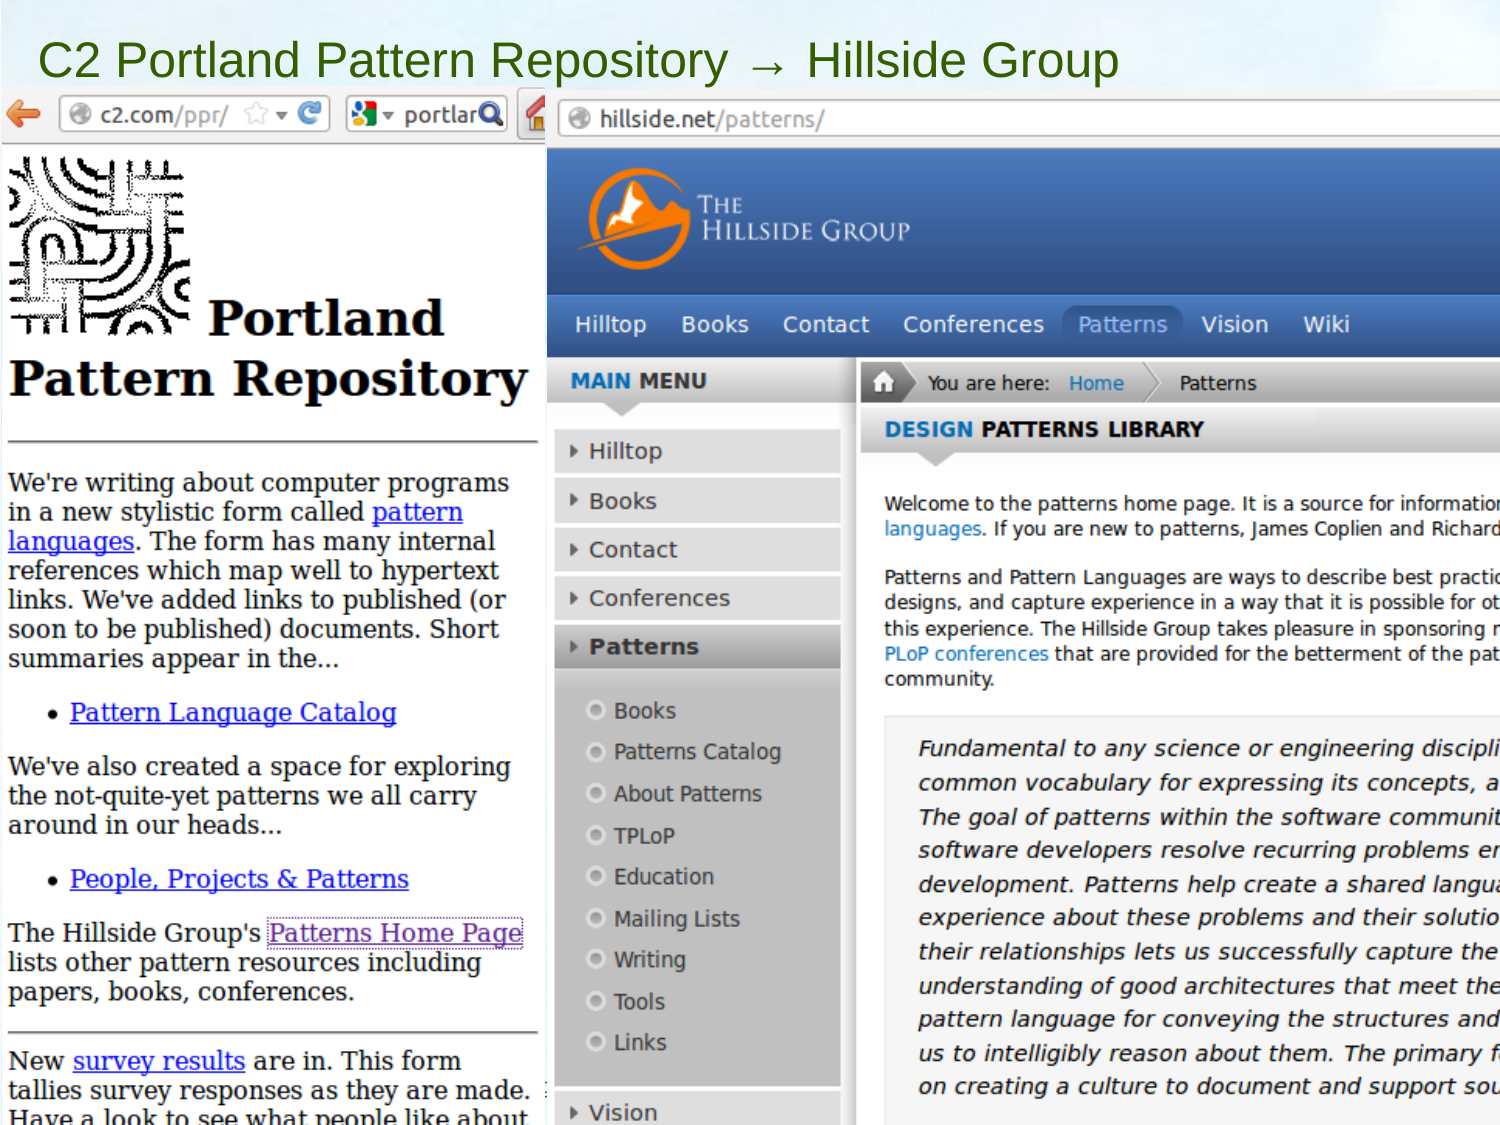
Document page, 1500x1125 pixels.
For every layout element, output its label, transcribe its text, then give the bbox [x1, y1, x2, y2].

title C2 Portland Pattern Repository → Hillside Group [37, 37, 1463, 152]
picture [0, 0, 1500, 1125]
